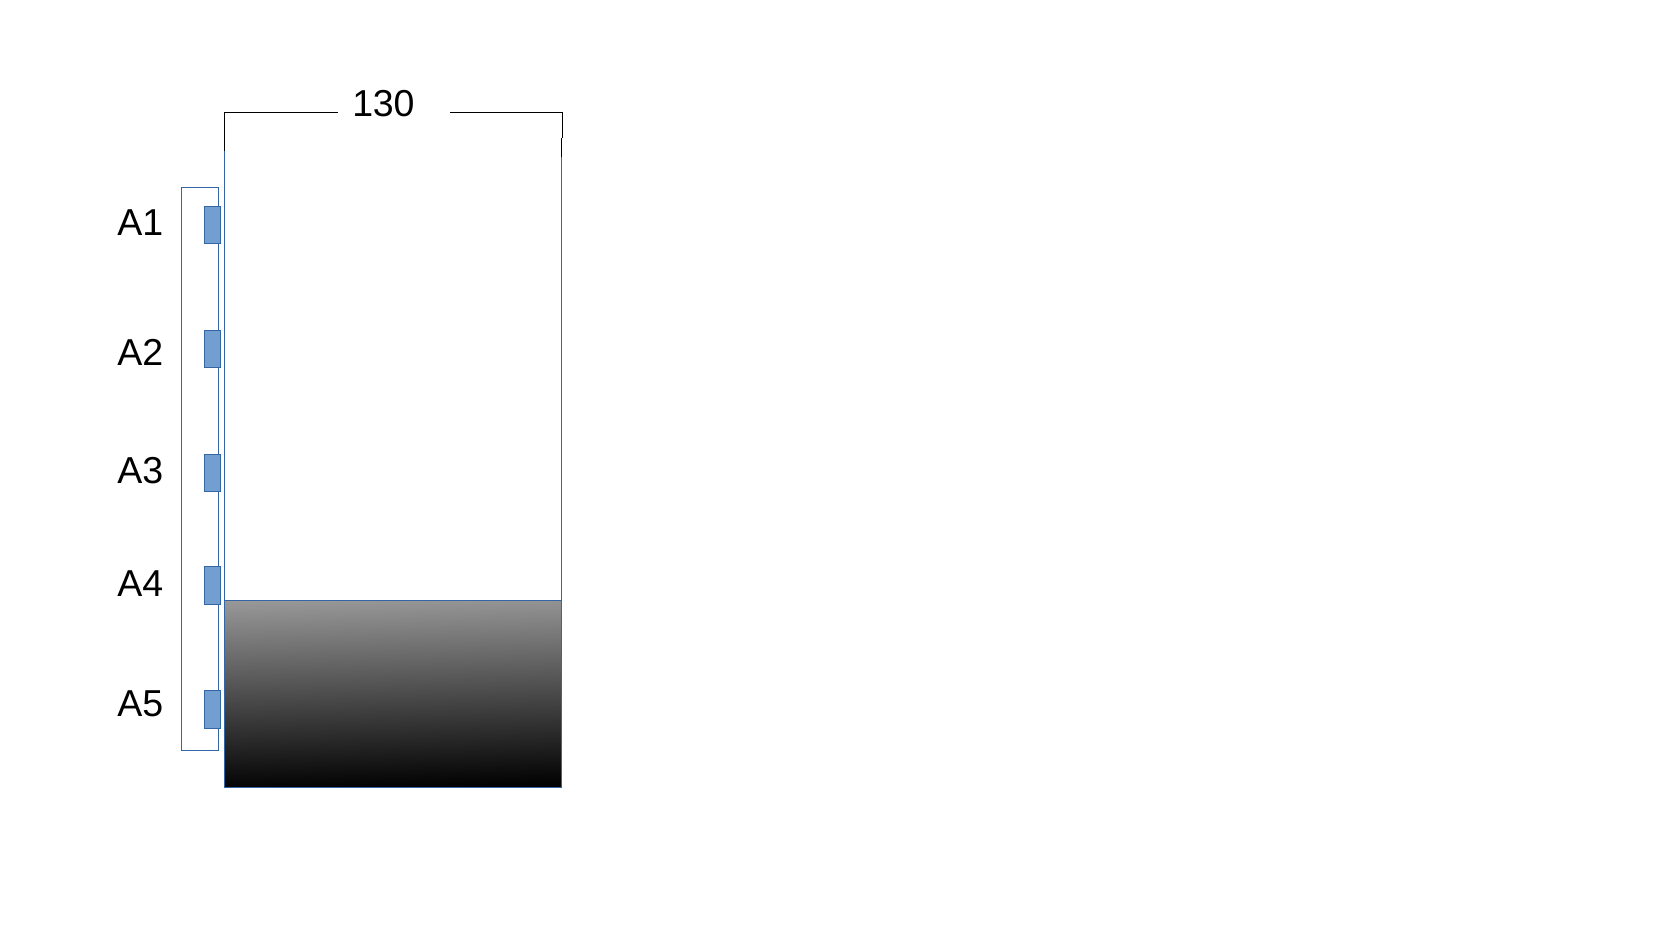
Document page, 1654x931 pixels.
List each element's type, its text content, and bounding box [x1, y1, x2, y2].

text_box A3 [102, 442, 210, 500]
text_box [210, 690, 221, 729]
text_box A5 [102, 675, 210, 732]
text_box [210, 566, 221, 605]
text_box A4 [102, 555, 210, 612]
text_box [210, 330, 221, 368]
text_box A2 [102, 324, 210, 381]
text_box [224, 600, 562, 788]
text_box [210, 206, 221, 244]
text_box 130 [337, 75, 451, 151]
text_box A1 [102, 193, 210, 251]
text_box [210, 454, 221, 492]
